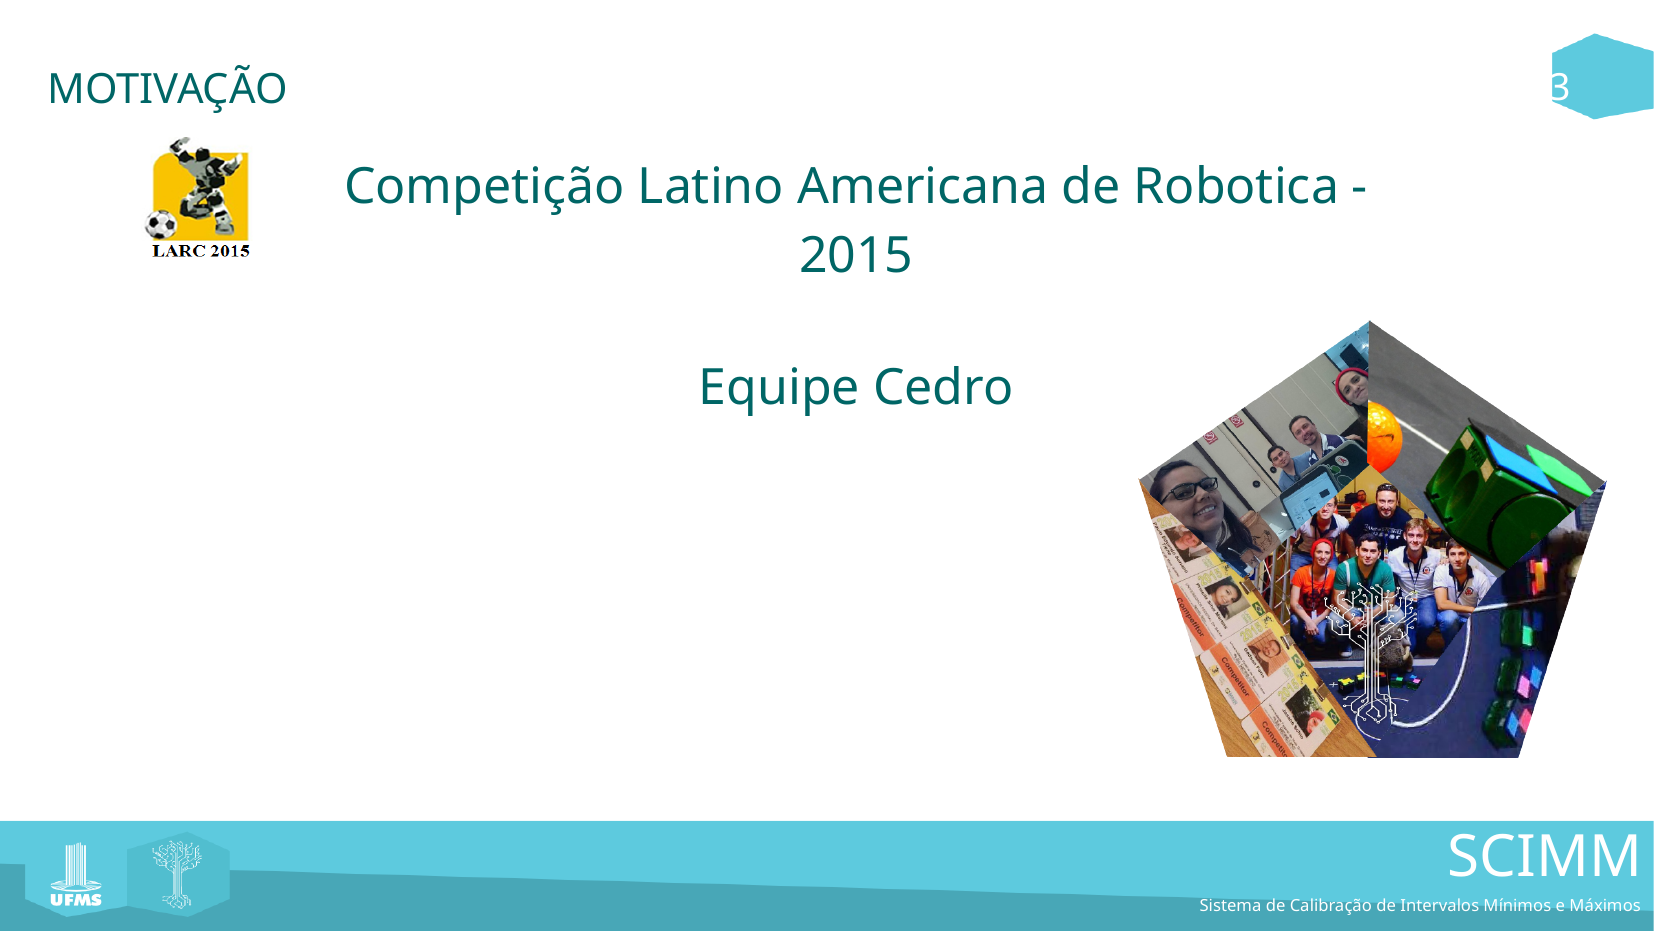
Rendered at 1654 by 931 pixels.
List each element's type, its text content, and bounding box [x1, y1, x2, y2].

title Equipe Cedro [94, 307, 1583, 463]
text_box [1535, 53, 1654, 115]
title Competição Latino Americana de Robotica - 2015 [259, 118, 1418, 307]
title MOTIVAÇÃO [11, 10, 1501, 166]
title SCIMM Sistema de Calibração de Intervalos Mínimos e Máximos [153, 801, 1642, 931]
picture [0, 0, 1654, 931]
